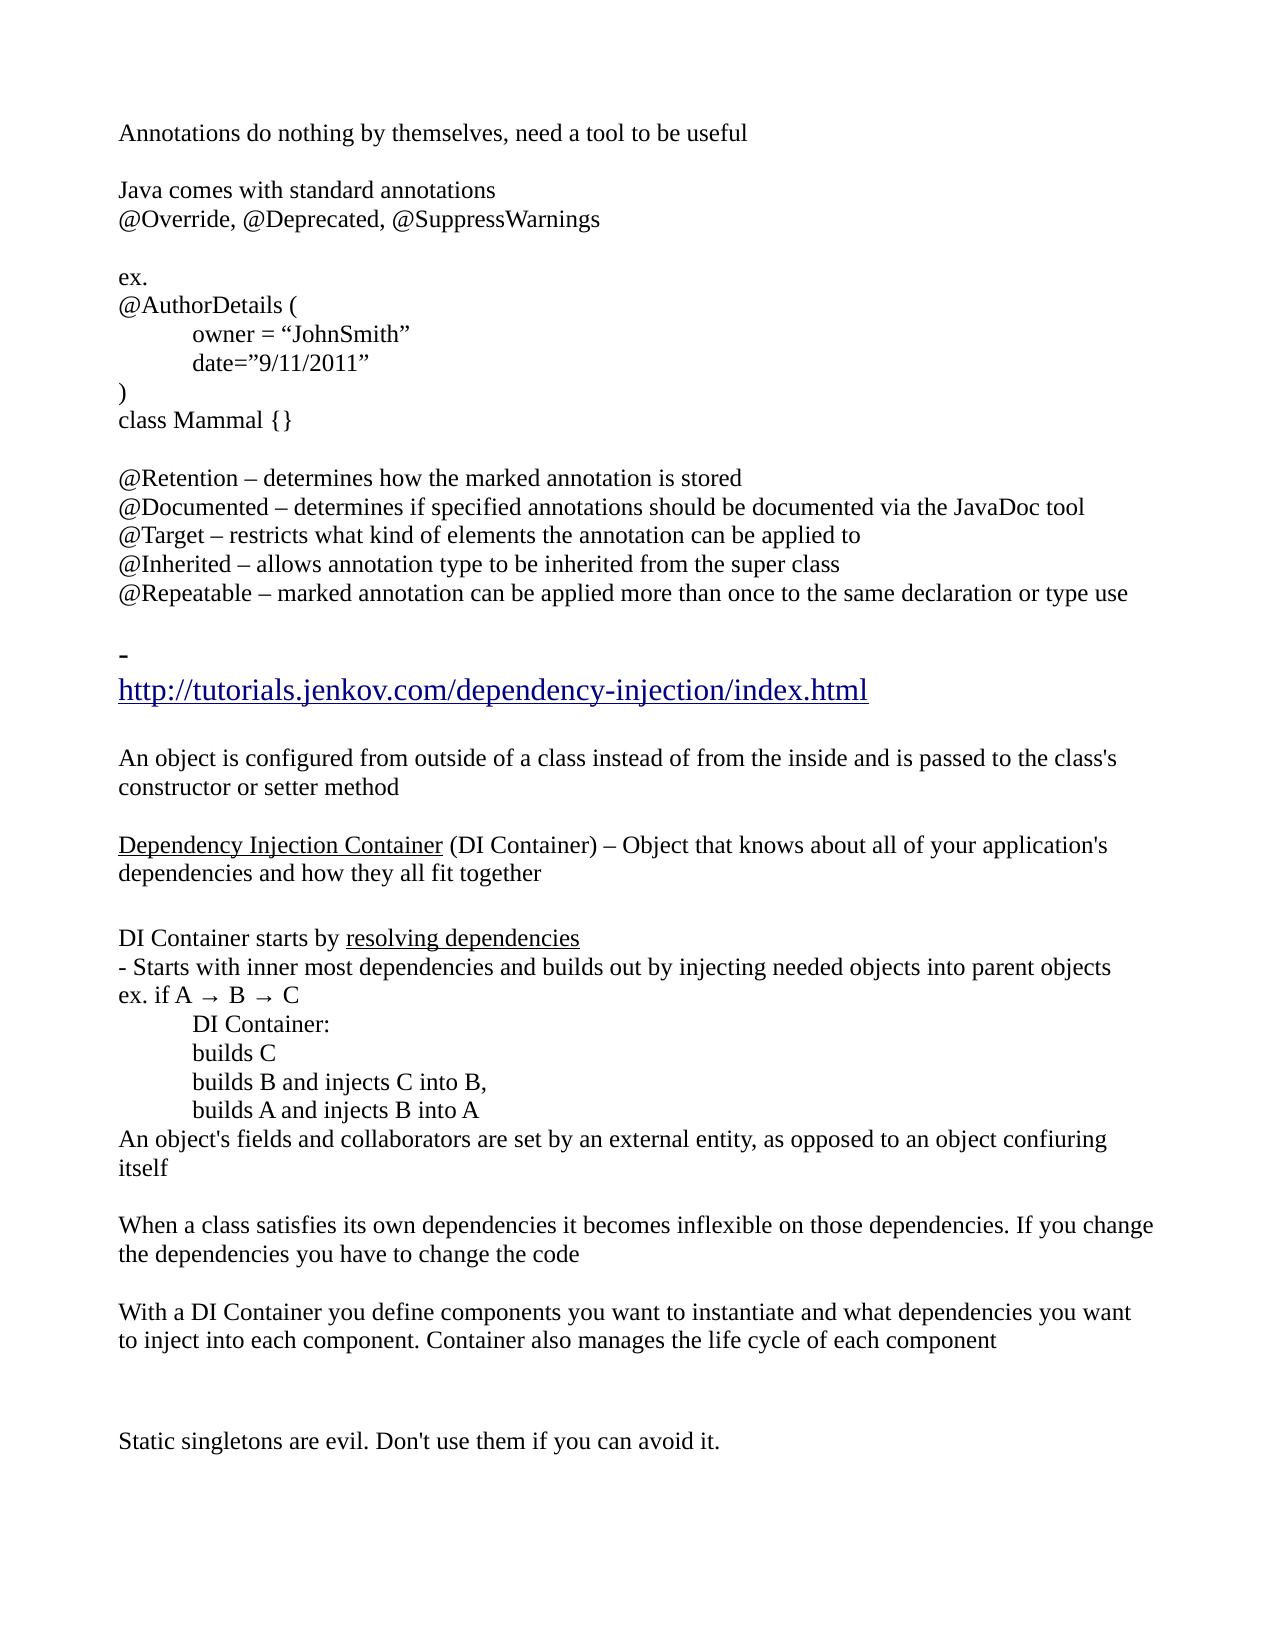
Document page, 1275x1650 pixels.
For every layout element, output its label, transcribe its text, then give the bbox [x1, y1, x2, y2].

text @Repeatable – marked annotation can be applied more than once to the same declaration or type use [118, 578, 1157, 607]
text Java comes with standard annotations [118, 176, 1157, 204]
text date=”9/11/2011” [118, 348, 1157, 377]
text @Retention – determines how the marked annotation is stored [118, 463, 1157, 492]
text DI Container starts by resolving dependencies [118, 923, 1157, 952]
text When a class satisfies its own dependencies it becomes inflexible on those dependencies. If you change the dependencies you have to change the code [118, 1211, 1157, 1268]
text DI Container: [118, 1009, 1157, 1038]
text ) [118, 377, 1157, 406]
text With a DI Container you define components you want to instantiate and what dependencies you want to inject into each component. Container also manages the life cycle of each component [118, 1297, 1157, 1354]
text An object is configured from outside of a class instead of from the inside and is passed to the class's constructor or setter method [118, 743, 1157, 801]
text An object's fields and collaborators are set by an external entity, as opposed to an object confiuring itself [118, 1124, 1157, 1182]
text http://tutorials.jenkov.com/dependency-injection/index.html [118, 672, 1157, 707]
text Dependency Injection Container (DI Container) – Object that knows about all of your application's dependencies and how they all fit together [118, 830, 1157, 887]
text @Target – restricts what kind of elements the annotation can be applied to [118, 521, 1157, 549]
text class Mammal {} [118, 406, 1157, 434]
text ex. if A → B → C [118, 981, 1157, 1009]
text Static singletons are evil. Don't use them if you can avoid it. [118, 1426, 1157, 1455]
text builds C [118, 1038, 1157, 1067]
text Annotations do nothing by themselves, need a tool to be useful [118, 118, 1157, 147]
text - Starts with inner most dependencies and builds out by injecting needed objects into parent objects [118, 952, 1157, 981]
text ex. [118, 262, 1157, 291]
text builds B and injects C into B, [118, 1067, 1157, 1096]
text owner = “JohnSmith” [118, 319, 1157, 348]
text builds A and injects B into A [118, 1096, 1157, 1124]
text @AuthorDetails ( [118, 291, 1157, 319]
text @Inherited – allows annotation type to be inherited from the super class [118, 549, 1157, 578]
text @Override, @Deprecated, @SuppressWarnings [118, 204, 1157, 233]
text @Documented – determines if specified annotations should be documented via the JavaDoc tool [118, 492, 1157, 521]
text - [118, 636, 1157, 672]
